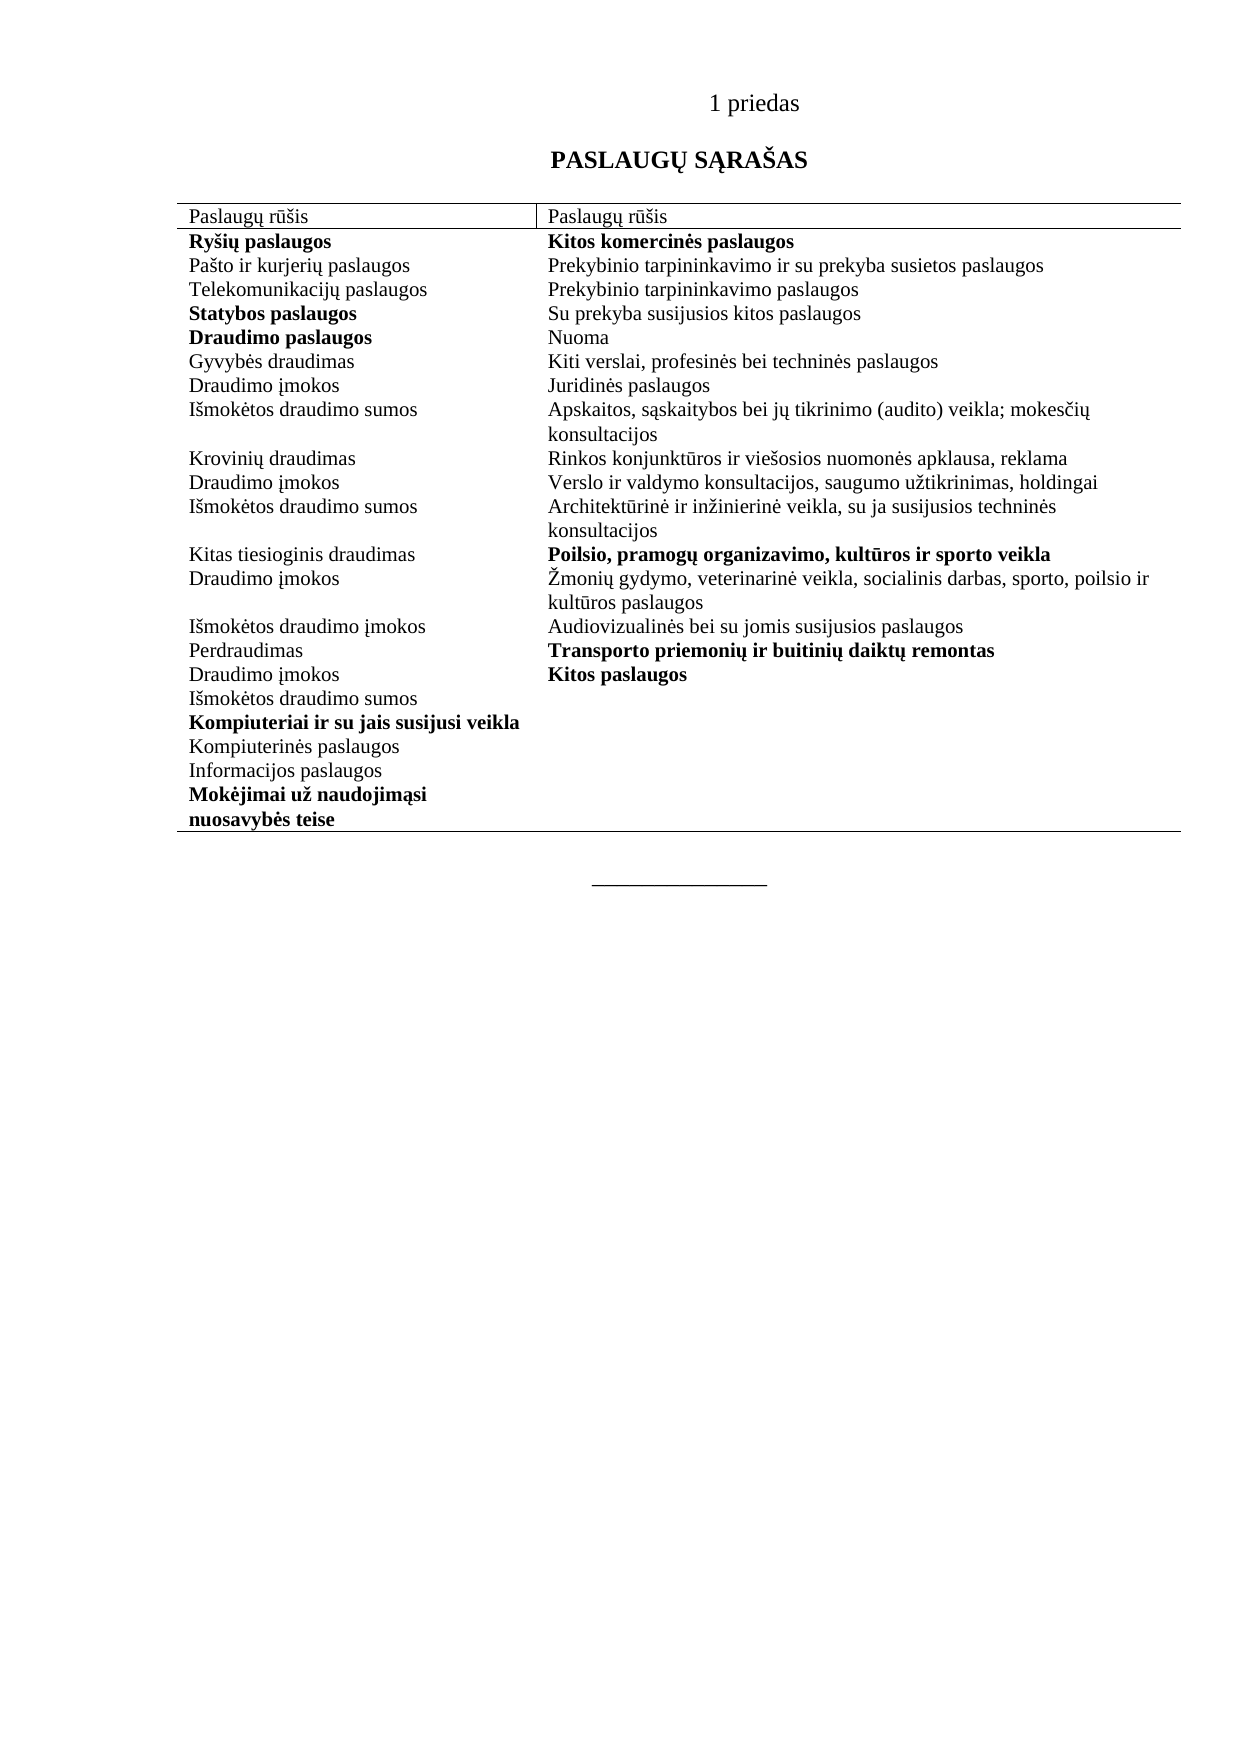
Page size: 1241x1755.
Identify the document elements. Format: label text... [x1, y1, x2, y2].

table_cell Išmokėtos draudimo sumos [177, 494, 536, 542]
table_cell Išmokėtos draudimo sumos [177, 686, 536, 710]
table_cell Informacijos paslaugos [177, 758, 536, 782]
table_cell Kitos paslaugos [536, 662, 1181, 686]
table_cell Draudimo įmokos [177, 662, 536, 686]
table_cell Ryšių paslaugos [177, 229, 536, 253]
table_cell Transporto priemonių ir buitinių daiktų remontas [536, 638, 1181, 662]
table_cell Draudimo įmokos [177, 566, 536, 614]
table_cell Pašto ir kurjerių paslaugos [177, 253, 536, 277]
table_cell Telekomunikacijų paslaugos [177, 277, 536, 301]
table_cell Apskaitos, sąskaitybos bei jų tikrinimo (audito) veikla; mokesčių konsultacijos [536, 398, 1181, 446]
table_header Paslaugų rūšis [537, 204, 1181, 228]
text PASLAUGŲ SĄRAŠAS [177, 145, 1181, 174]
table_cell Prekybinio tarpininkavimo paslaugos [536, 277, 1181, 301]
table_cell Krovinių draudimas [177, 446, 536, 469]
table_cell Architektūrinė ir inžinierinė veikla, su ja susijusios techninės konsultacijos [536, 494, 1181, 542]
table_cell [536, 710, 1181, 734]
table_header Paslaugų rūšis [177, 204, 536, 228]
table_cell [536, 686, 1181, 710]
table_cell Perdraudimas [177, 638, 536, 662]
table_cell Audiovizualinės bei su jomis susijusios paslaugos [536, 614, 1181, 638]
table_cell Nuoma [536, 325, 1181, 349]
table_cell Kompiuteriai ir su jais susijusi veikla [177, 710, 536, 734]
table_cell Statybos paslaugos [177, 301, 536, 325]
table_cell Mokėjimai už naudojimąsi nuosavybės teise [177, 783, 536, 831]
table_cell Kitos komercinės paslaugos [536, 229, 1181, 253]
table_cell Su prekyba susijusios kitos paslaugos [536, 301, 1181, 325]
table_cell Poilsio, pramogų organizavimo, kultūros ir sporto veikla [536, 542, 1181, 566]
table_cell Išmokėtos draudimo sumos [177, 398, 536, 446]
table_cell Prekybinio tarpininkavimo ir su prekyba susietos paslaugos [536, 253, 1181, 277]
text ______________ [177, 860, 1181, 889]
table_cell Gyvybės draudimas [177, 349, 536, 373]
table_cell Draudimo įmokos [177, 373, 536, 397]
table_cell Kompiuterinės paslaugos [177, 734, 536, 758]
table_cell [536, 783, 1181, 831]
table_cell Išmokėtos draudimo įmokos [177, 614, 536, 638]
table_cell Juridinės paslaugos [536, 373, 1181, 397]
table_cell Verslo ir valdymo konsultacijos, saugumo užtikrinimas, holdingai [536, 470, 1181, 494]
table_cell [536, 734, 1181, 758]
table_cell Rinkos konjunktūros ir viešosios nuomonės apklausa, reklama [536, 446, 1181, 469]
table_cell [536, 758, 1181, 782]
text 1 priedas [177, 88, 1181, 117]
table_cell Žmonių gydymo, veterinarinė veikla, socialinis darbas, sporto, poilsio ir kultūros paslaugos [536, 566, 1181, 614]
table_cell Kitas tiesioginis draudimas [177, 542, 536, 566]
table_cell Draudimo paslaugos [177, 325, 536, 349]
table_cell Kiti verslai, profesinės bei techninės paslaugos [536, 349, 1181, 373]
table_cell Draudimo įmokos [177, 470, 536, 494]
